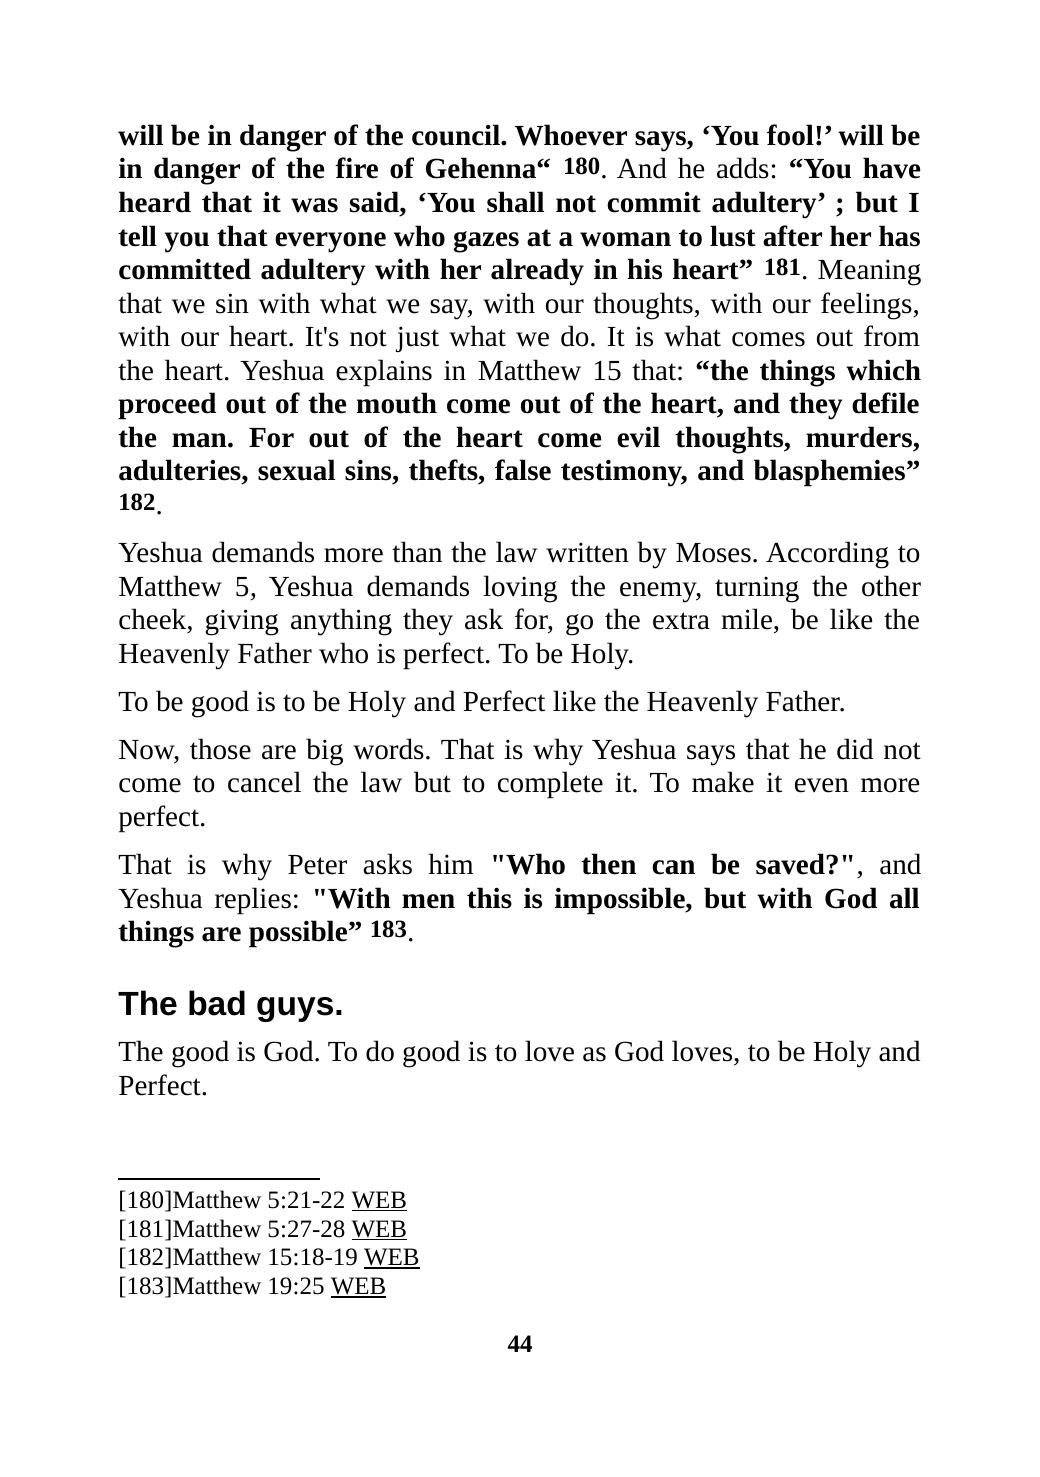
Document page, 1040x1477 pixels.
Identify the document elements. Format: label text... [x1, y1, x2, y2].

text Yeshua demands more than the law written by Moses. According to Matthew 5, Yeshua demands loving the enemy, turning the other cheek, giving anything they ask for, go the extra mile, be like the Heavenly Father who is perfect. To be Holy. [118, 535, 921, 669]
text The good is God. To do good is to love as God loves, to be Holy and Perfect. [118, 1034, 921, 1102]
text will be in danger of the council. Whoever says, ‘You fool!’ will be in danger of the fire of Gehenna“ . And he adds: “You have heard that it was said, ‘You shall not commit adultery’ ; but I tell you that everyone who gazes at a woman to lust after her has committed adultery with her already in his heart” . Meaning that we sin with what we say, with our thoughts, with our feelings, with our heart. It's not just what we do. It is what comes out from the heart. Yeshua explains in Matthew 15 that: “the things which proceed out of the mouth come out of the heart, and they defile the man. For out of the heart come evil thoughts, murders, adulteries, sexual sins, thefts, false testimony, and blasphemies” . [118, 118, 921, 521]
text Matthew 5:27-28 WEB [118, 1214, 921, 1242]
text Matthew 19:25 WEB [118, 1271, 921, 1300]
text To be good is to be Holy and Perfect like the Heavenly Father. [118, 684, 921, 717]
text Matthew 15:18-19 WEB [118, 1242, 921, 1271]
text That is why Peter asks him "Who then can be saved?", and Yeshua replies: "With men this is impossible, but with God all things are possible” . [118, 847, 921, 948]
subtitle The bad guys. [118, 983, 921, 1022]
text Matthew 5:21-22 WEB [118, 1185, 921, 1214]
text Now, those are big words. That is why Yeshua says that he did not come to cancel the law but to complete it. To make it even more perfect. [118, 732, 921, 833]
